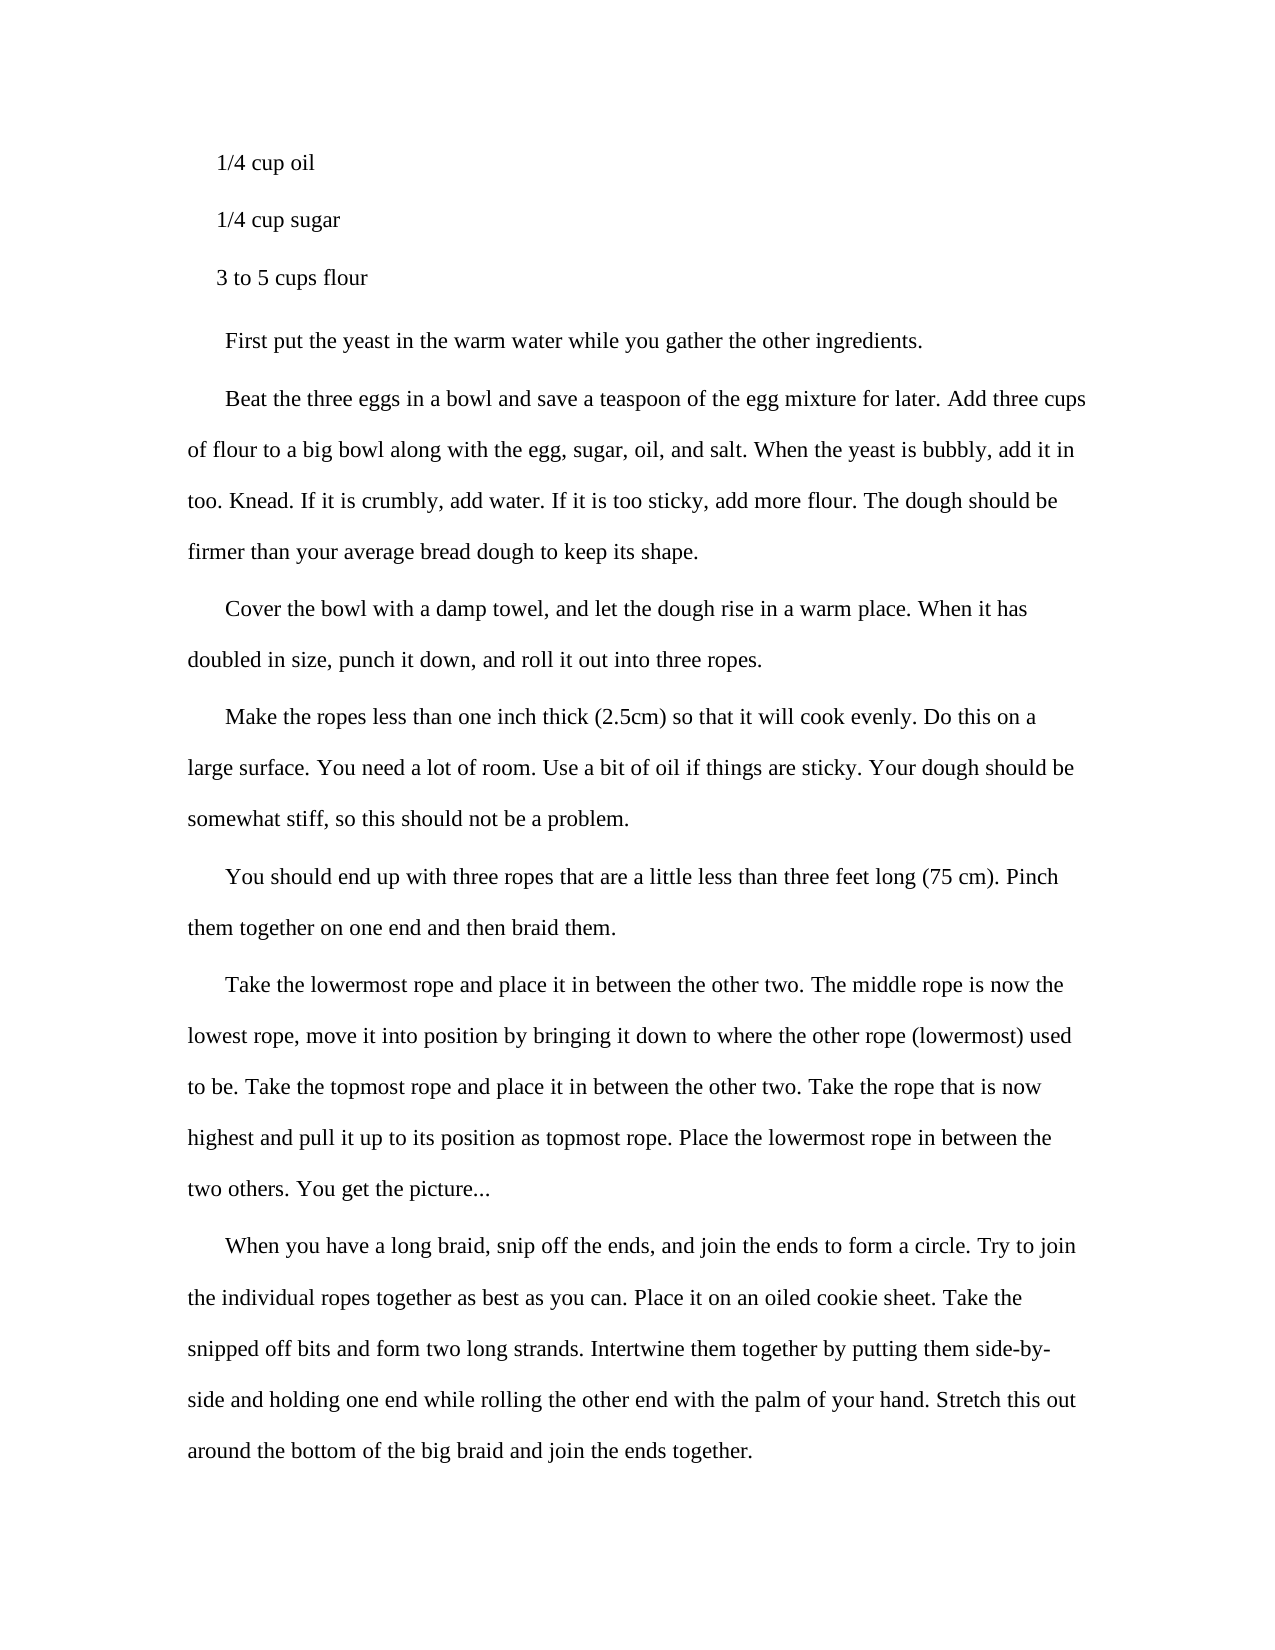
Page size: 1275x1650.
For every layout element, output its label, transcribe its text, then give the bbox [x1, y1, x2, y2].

text You should end up with three ropes that are a little less than three feet long (75 cm). Pinch them together on one end and then braid them. [187, 863, 1087, 940]
text 1/4 cup oil [216, 150, 1012, 176]
text Make the ropes less than one inch thick (2.5cm) so that it will cook evenly. Do this on a large surface. You need a lot of room. Use a bit of oil if things are sticky. Your dough should be somewhat stiff, so this should not be a problem. [187, 704, 1087, 832]
text First put the yeast in the warm water while you gather the other ingredients. [187, 328, 1087, 354]
text 1/4 cup sugar [216, 207, 1012, 233]
text 3 to 5 cups flour [216, 264, 1012, 290]
text When you have a long braid, snip off the ends, and join the ends to form a circle. Try to join the individual ropes together as best as you can. Place it on an oiled cookie sheet. Take the snipped off bits and form two long strands. Intertwine them together by putting them side-by-side and holding one end while rolling the other end with the palm of your hand. Stretch this out around the bottom of the big braid and join the ends together. [187, 1233, 1087, 1463]
text Take the lowermost rope and place it in between the other two. The middle rope is now the lowest rope, move it into position by bringing it down to where the other rope (lowermost) used to be. Take the topmost rope and place it in between the other two. Take the rope that is now highest and pull it up to its position as topmost rope. Place the lowermost rope in between the two others. You get the picture... [187, 972, 1087, 1202]
text Cover the bowl with a damp towel, and let the dough rise in a warm place. When it has doubled in size, punch it down, and roll it out into three ropes. [187, 596, 1087, 672]
text Beat the three eggs in a bowl and save a teaspoon of the egg mixture for later. Add three cups of flour to a big bowl along with the egg, sugar, oil, and salt. When the yeast is bubbly, add it in too. Knead. If it is crumbly, add water. If it is too sticky, add more flour. The dough should be firmer than your average bread dough to keep its shape. [187, 385, 1087, 564]
